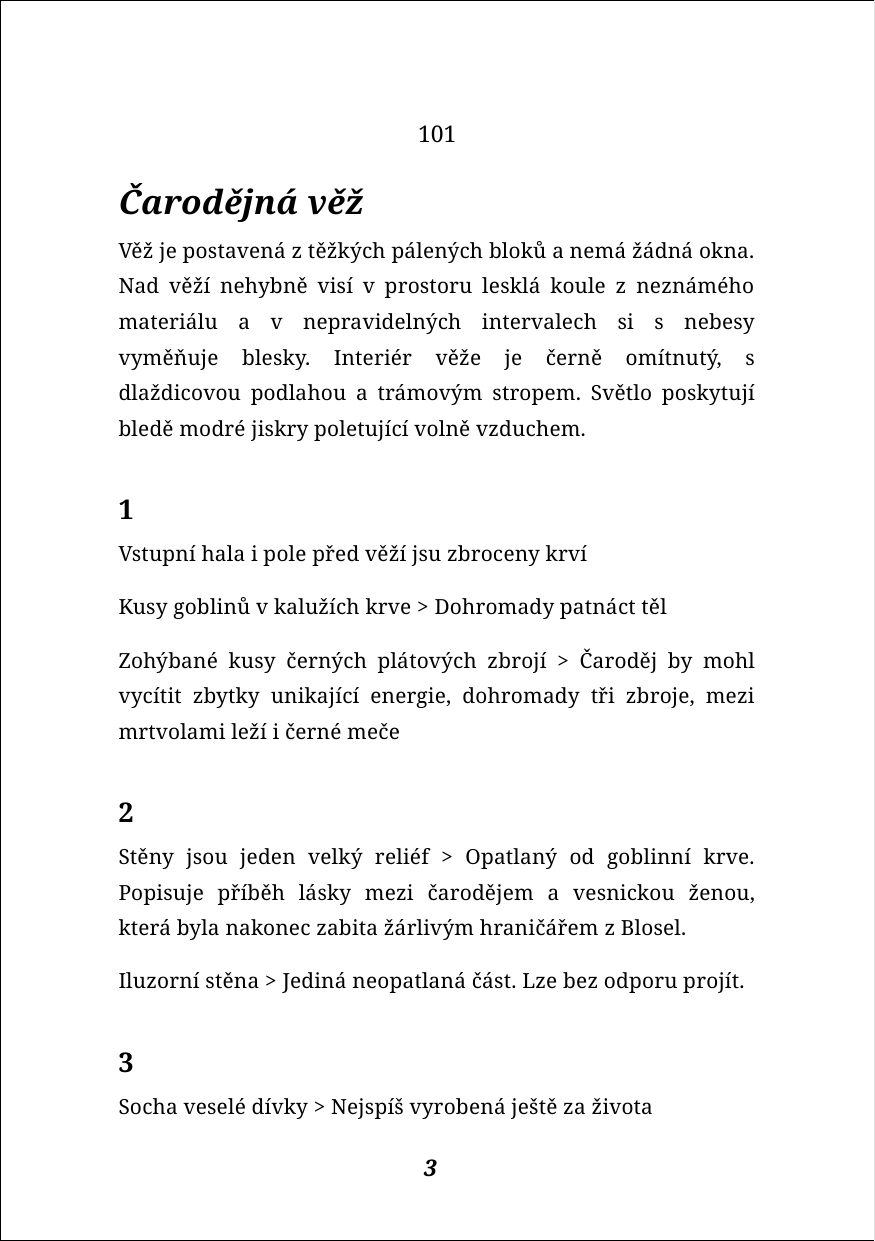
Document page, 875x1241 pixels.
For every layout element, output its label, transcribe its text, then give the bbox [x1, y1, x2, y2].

text Vstupní hala i pole před věží jsu zbroceny krví [118, 539, 756, 568]
text Zohýbané kusy černých plátových zbrojí > Čaroděj by mohl vycítit zbytky unikající energie, dohromady tři zbroje, mezi mrtvolami leží i černé meče [118, 646, 756, 745]
text Socha veselé dívky > Nejspíš vyrobená ještě za života [118, 1092, 756, 1121]
text Stěny jsou jeden velký reliéf > Opatlaný od goblinní krve. Popisuje příběh lásky mezi čarodějem a vesnickou ženou, která byla nakonec zabita žárlivým hraničářem z Blosel. [118, 842, 756, 942]
subtitle 1 [118, 491, 756, 527]
subtitle 3 [118, 1043, 756, 1080]
text Kusy goblinů v kalužích krve > Dohromady patnáct těl [118, 592, 756, 621]
subtitle 2 [118, 794, 756, 831]
text Věž je postavená z těžkých pálených bloků a nemá žádná okna. Nad věží nehybně visí v prostoru lesklá koule z neznámého materiálu a v nepravidelných intervalech si s nebesy vyměňuje blesky. Interiér věže je černě omítnutý, s dlaždicovou podlahou a trámovým stropem. Světlo poskytují bledě modré jiskry poletující volně vzduchem. [118, 236, 756, 442]
text Iluzorní stěna > Jediná neopatlaná část. Lze bez odporu projít. [118, 967, 756, 995]
subtitle Čarodějná věž [118, 179, 756, 224]
